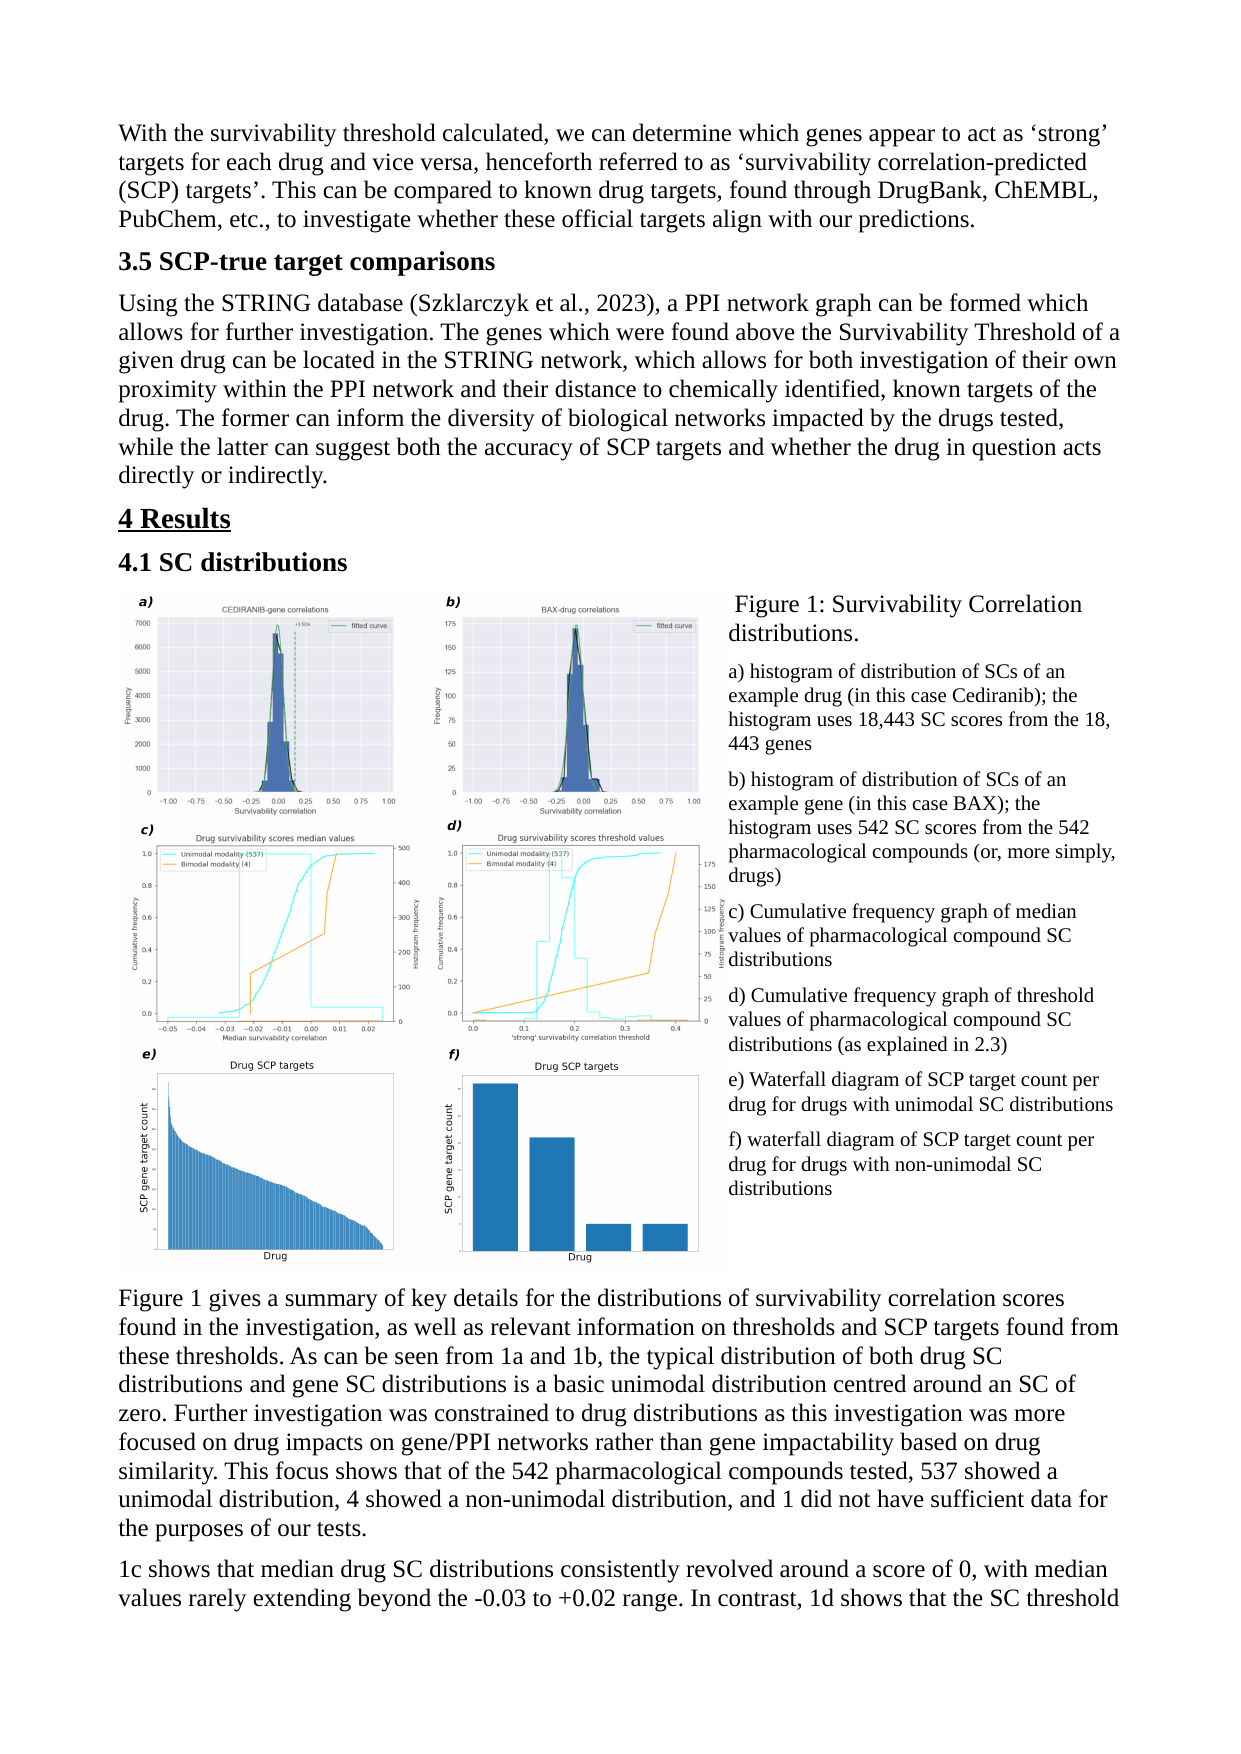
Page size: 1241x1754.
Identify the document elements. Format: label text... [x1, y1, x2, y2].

text 3.5 SCP-true target comparisons [118, 245, 1122, 276]
text Using the STRING database (Szklarczyk et al., 2023), a PPI network graph can be formed which allows for further investigation. The genes which were found above the Survivability Threshold of a given drug can be located in the STRING network, which allows for both investigation of their own proximity within the PPI network and their distance to chemically identified, known targets of the drug. The former can inform the diversity of biological networks impacted by the drugs tested, while the latter can suggest both the accuracy of SCP targets and whether the drug in question acts directly or indirectly. [118, 288, 1122, 489]
picture [119, 589, 728, 1276]
text 4 Results [118, 501, 1122, 535]
text Figure 1: Survivability Correlation distributions. [728, 589, 1122, 647]
text With the survivability threshold calculated, we can determine which genes appear to act as ‘strong’ targets for each drug and vice versa, henceforth referred to as ‘survivability correlation-predicted (SCP) targets’. This can be compared to known drug targets, found through DrugBank, ChEMBL, PubChem, etc., to investigate whether these official targets align with our predictions. [118, 118, 1122, 233]
text c) Cumulative frequency graph of median values of pharmacological compound SC distributions [728, 899, 1122, 971]
text f) waterfall diagram of SCP target count per drug for drugs with non-unimodal SC distributions [728, 1127, 1122, 1199]
text Figure 1 gives a summary of key details for the distributions of survivability correlation scores found in the investigation, as well as relevant information on thresholds and SCP targets found from these thresholds. As can be seen from 1a and 1b, the typical distribution of both drug SC distributions and gene SC distributions is a basic unimodal distribution centred around an SC of zero. Further investigation was constrained to drug distributions as this investigation was more focused on drug impacts on gene/PPI networks rather than gene impactability based on drug similarity. This focus shows that of the 542 pharmacological compounds tested, 537 showed a unimodal distribution, 4 showed a non-unimodal distribution, and 1 did not have sufficient data for the purposes of our tests. [118, 1283, 1122, 1542]
text a) histogram of distribution of SCs of an example drug (in this case Cediranib); the histogram uses 18,443 SC scores from the 18, 443 genes [728, 659, 1122, 755]
text 1c shows that median drug SC distributions consistently revolved around a score of 0, with median values rarely extending beyond the -0.03 to +0.02 range. In contrast, 1d shows that the SC threshold [118, 1554, 1122, 1611]
text 4.1 SC distributions [118, 547, 1122, 578]
text e) Waterfall diagram of SCP target count per drug for drugs with unimodal SC distributions [728, 1067, 1122, 1116]
text d) Cumulative frequency graph of threshold values of pharmacological compound SC distributions (as explained in 2.3) [728, 983, 1122, 1056]
text b) histogram of distribution of SCs of an example gene (in this case BAX); the histogram uses 542 SC scores from the 542 pharmacological compounds (or, more simply, drugs) [728, 767, 1122, 887]
